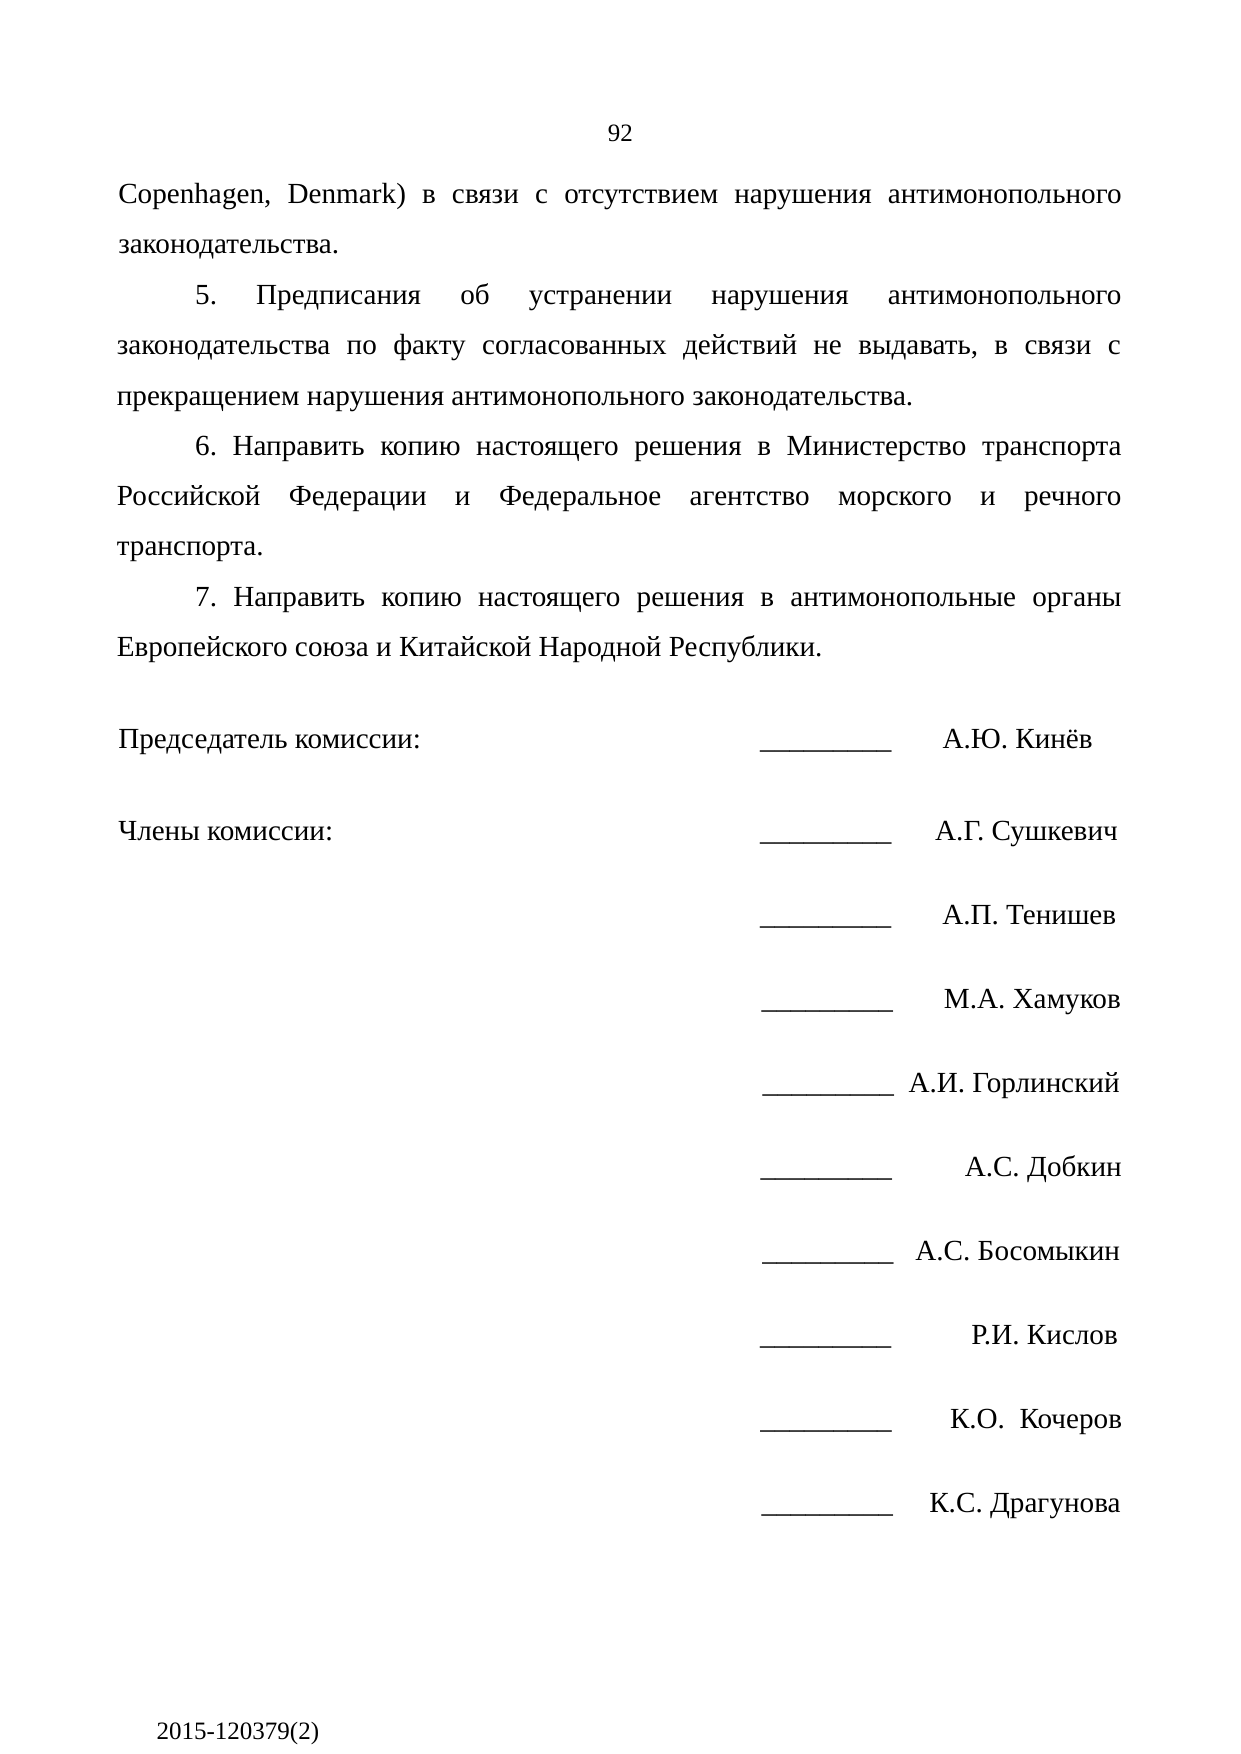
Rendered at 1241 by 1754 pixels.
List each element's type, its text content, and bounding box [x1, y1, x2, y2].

text Члены комиссии: _________ А.Г. Сушкевич [118, 817, 1122, 847]
text _________ А.С. Добкин [118, 1153, 1122, 1183]
text _________ Р.И. Кислов [118, 1321, 1122, 1351]
list Copenhagen, Denmark) в связи с отсутствием нарушения антимонопольного законодательства. [118, 176, 1122, 260]
text _________ А.С. Босомыкин [118, 1237, 1122, 1267]
text _________ К.О. Кочеров [118, 1405, 1122, 1434]
list 5. Предписания об устранении нарушения антимонопольного законодательства по факту согласованных действий не выдавать, в связи с прекращением нарушения антимонопольного законодательства. [117, 277, 1122, 411]
text _________ К.С. Драгунова [118, 1489, 1122, 1518]
list 7. Направить копию настоящего решения в антимонопольные органы Европейского союза и Китайской Народной Республики. [117, 579, 1122, 663]
text Председатель комиссии: _________ А.Ю. Кинёв [118, 721, 1122, 754]
text _________ А.И. Горлинский [118, 1069, 1122, 1099]
text _________ М.А. Хамуков [118, 985, 1122, 1015]
text _________ А.П. Тенишев [118, 901, 1122, 931]
list 6. Направить копию настоящего решения в Министерство транспорта Российской Федерации и Федеральное агентство морского и речного транспорта. [117, 428, 1122, 562]
